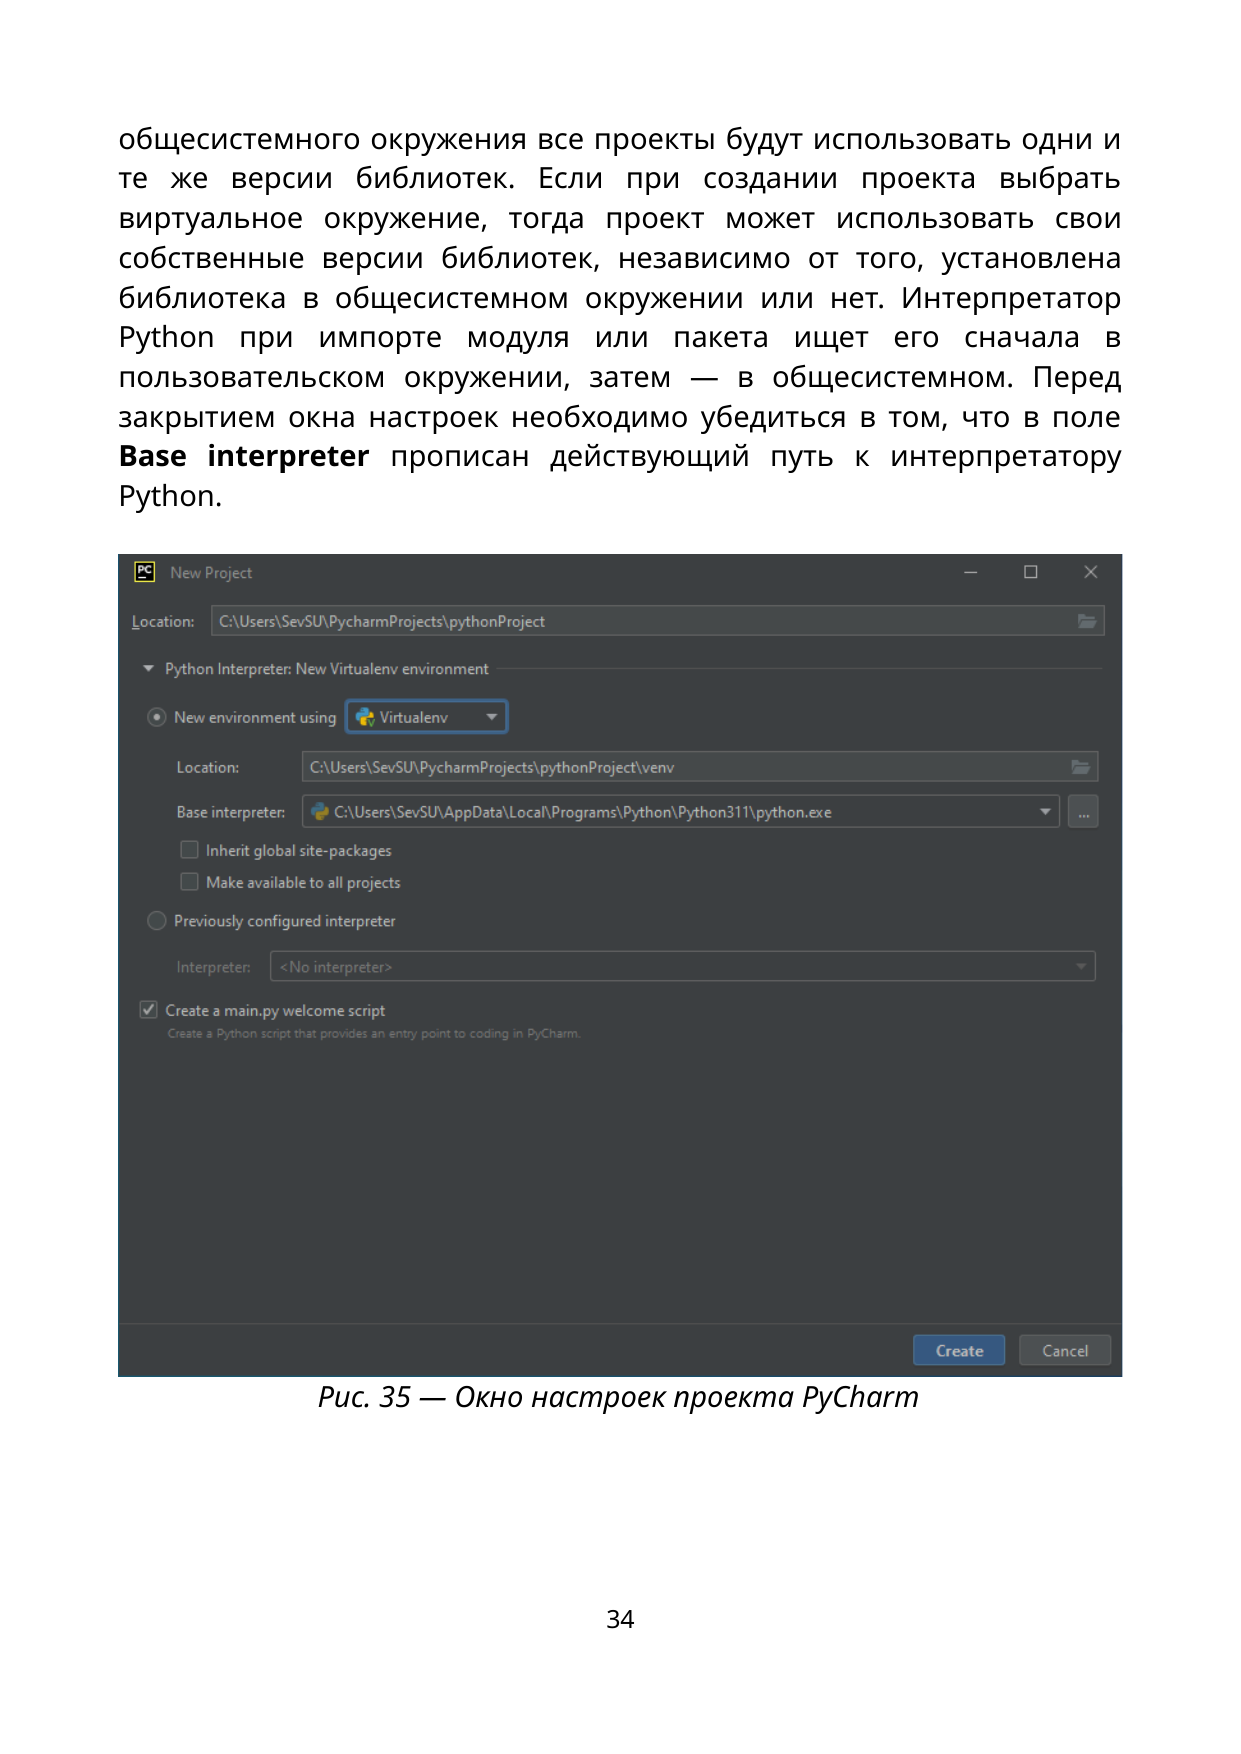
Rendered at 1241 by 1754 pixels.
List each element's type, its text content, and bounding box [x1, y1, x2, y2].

text общесистемного окружения все проекты будут использовать одни и те же версии библиотек. Если при создании проекта выбрать виртуальное окружение, тогда проект может использовать свои собственные версии библиотек, независимо от того, установлена библиотека в общесистемном окружении или нет. Интерпретатор Python при импорте модуля или пакета ищет его сначала в пользовательском окружении, затем — в общесистемном. Перед закрытием окна настроек необходимо убедиться в том, что в поле Base interpreter прописан действующий путь к интерпретатору Python. [118, 118, 1122, 515]
picture [118, 554, 1123, 1377]
text Рис. 35 — Окно настроек проекта PyCharm [118, 1377, 1122, 1416]
